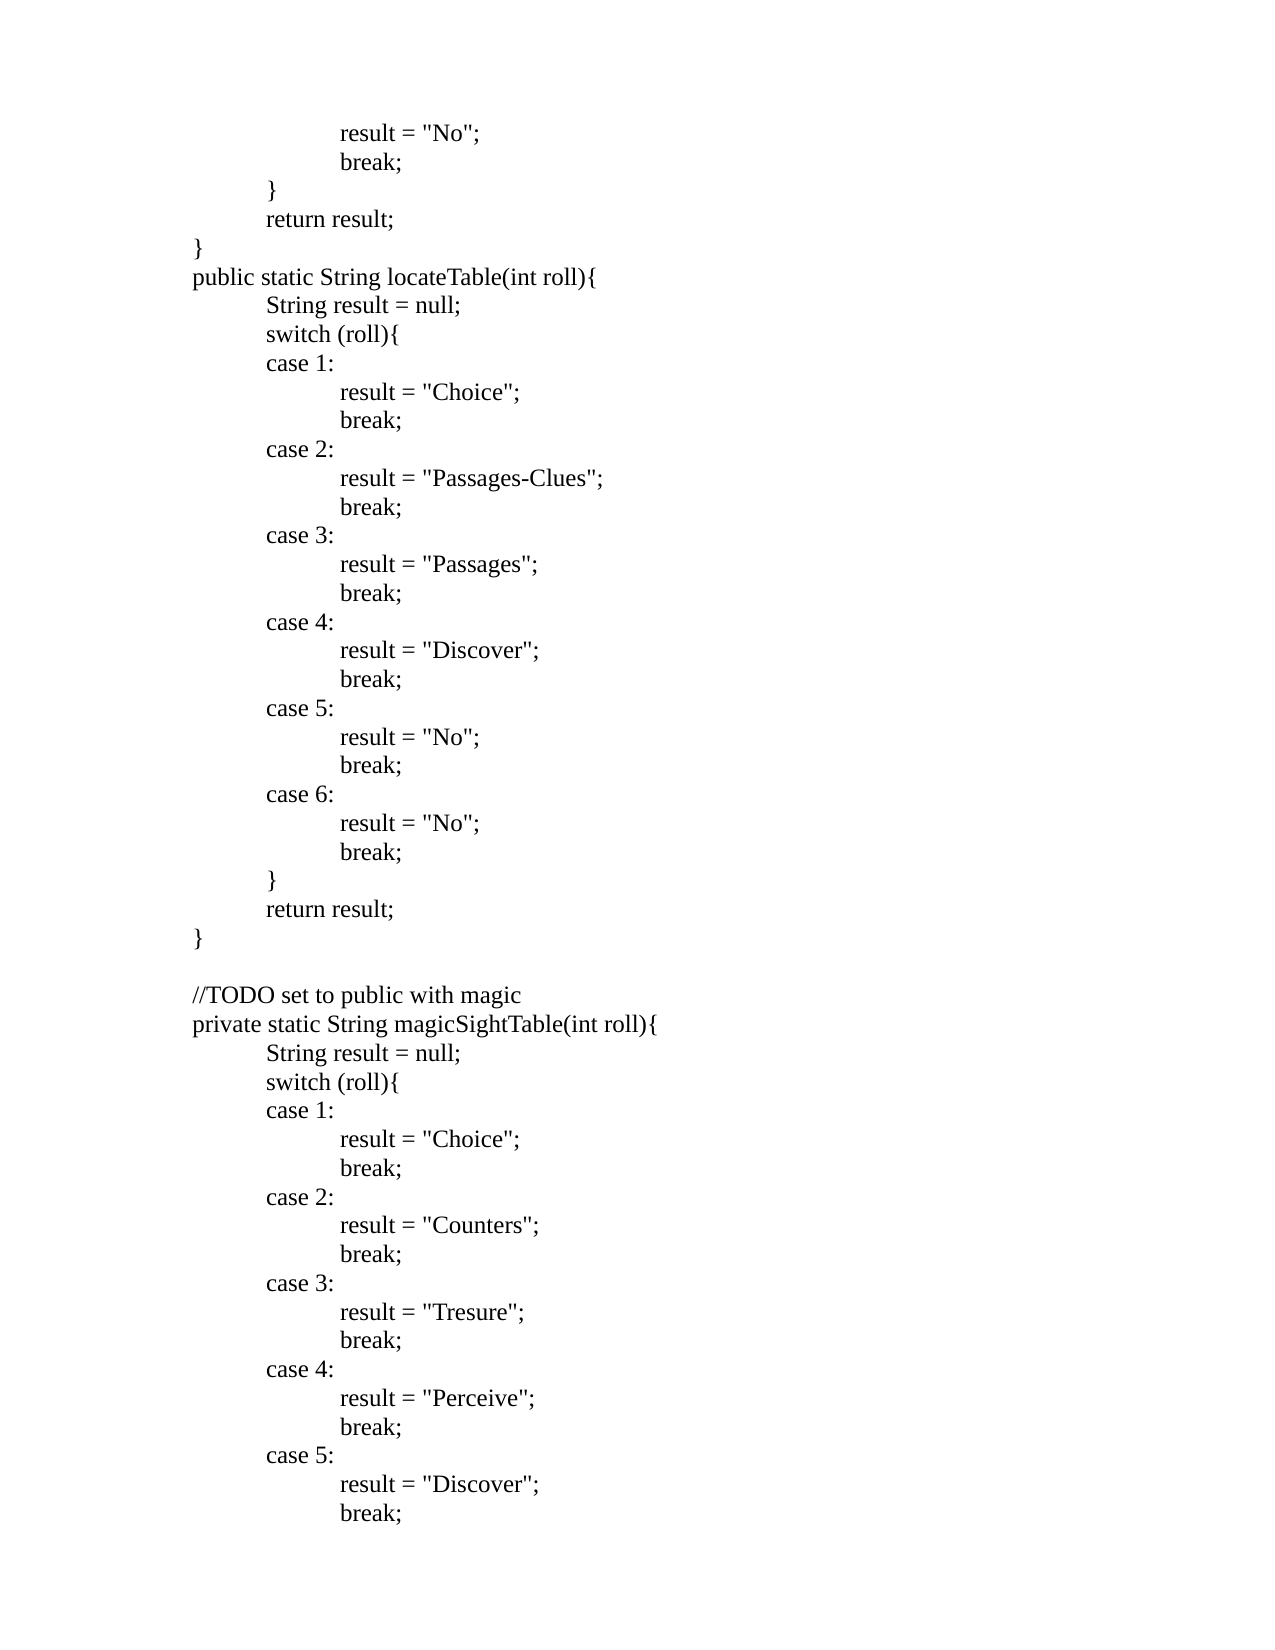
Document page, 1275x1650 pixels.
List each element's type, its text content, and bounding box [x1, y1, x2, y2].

text break; [118, 1326, 1157, 1354]
text } [118, 923, 1157, 952]
text case 3: [118, 1268, 1157, 1297]
text return result; [118, 204, 1157, 233]
text result = "Passages-Clues"; [118, 463, 1157, 492]
text break; [118, 751, 1157, 779]
text break; [118, 1412, 1157, 1441]
text switch (roll){ [118, 319, 1157, 348]
text case 5: [118, 1441, 1157, 1469]
text case 6: [118, 779, 1157, 808]
text result = "Counters"; [118, 1211, 1157, 1239]
text String result = null; [118, 1038, 1157, 1067]
text result = "Choice"; [118, 1124, 1157, 1153]
text case 3: [118, 521, 1157, 549]
text public static String locateTable(int roll){ [118, 262, 1157, 291]
text private static String magicSightTable(int roll){ [118, 1009, 1157, 1038]
text } [118, 233, 1157, 262]
text break; [118, 578, 1157, 607]
text } [118, 866, 1157, 894]
text case 4: [118, 607, 1157, 636]
text result = "No"; [118, 118, 1157, 147]
text break; [118, 492, 1157, 521]
text } [118, 176, 1157, 204]
text break; [118, 1153, 1157, 1182]
text return result; [118, 894, 1157, 923]
text break; [118, 1239, 1157, 1268]
text case 1: [118, 1096, 1157, 1124]
text case 2: [118, 434, 1157, 463]
text case 1: [118, 348, 1157, 377]
text //TODO set to public with magic [118, 981, 1157, 1009]
text case 2: [118, 1182, 1157, 1211]
text result = "Passages"; [118, 549, 1157, 578]
text String result = null; [118, 291, 1157, 319]
text case 4: [118, 1354, 1157, 1383]
text break; [118, 1498, 1157, 1527]
text result = "Tresure"; [118, 1297, 1157, 1326]
text break; [118, 147, 1157, 176]
text break; [118, 406, 1157, 434]
text result = "Discover"; [118, 1469, 1157, 1498]
text result = "Discover"; [118, 636, 1157, 664]
text result = "No"; [118, 808, 1157, 837]
text switch (roll){ [118, 1067, 1157, 1096]
text result = "No"; [118, 722, 1157, 751]
text result = "Perceive"; [118, 1383, 1157, 1412]
text break; [118, 837, 1157, 866]
text case 5: [118, 693, 1157, 722]
text result = "Choice"; [118, 377, 1157, 406]
text break; [118, 664, 1157, 693]
